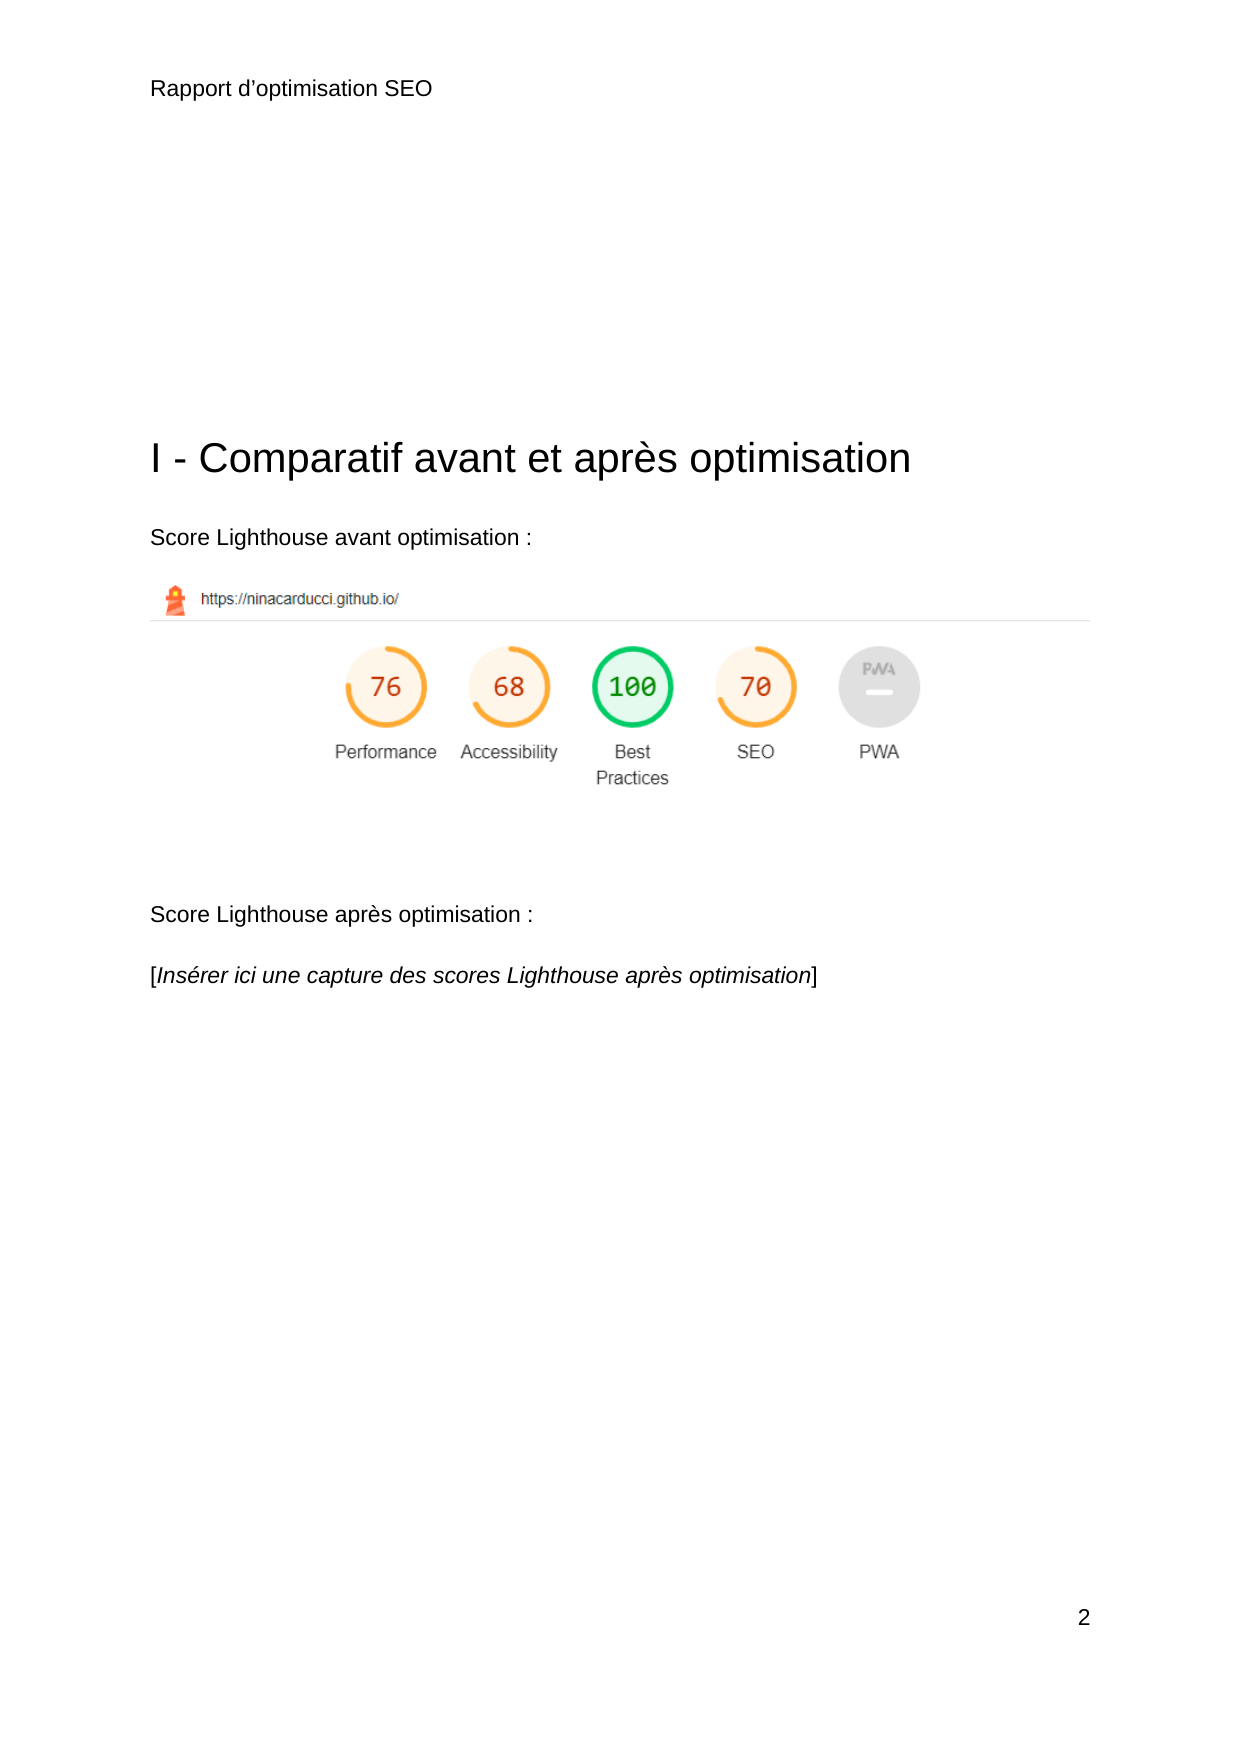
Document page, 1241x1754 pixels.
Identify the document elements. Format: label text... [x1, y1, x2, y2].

text [Insérer ici une capture des scores Lighthouse après optimisation] [150, 962, 1090, 988]
subtitle I - Comparatif avant et après optimisation [150, 433, 1090, 481]
text Score Lighthouse avant optimisation : [150, 524, 1090, 550]
text Score Lighthouse après optimisation : [150, 901, 1090, 928]
